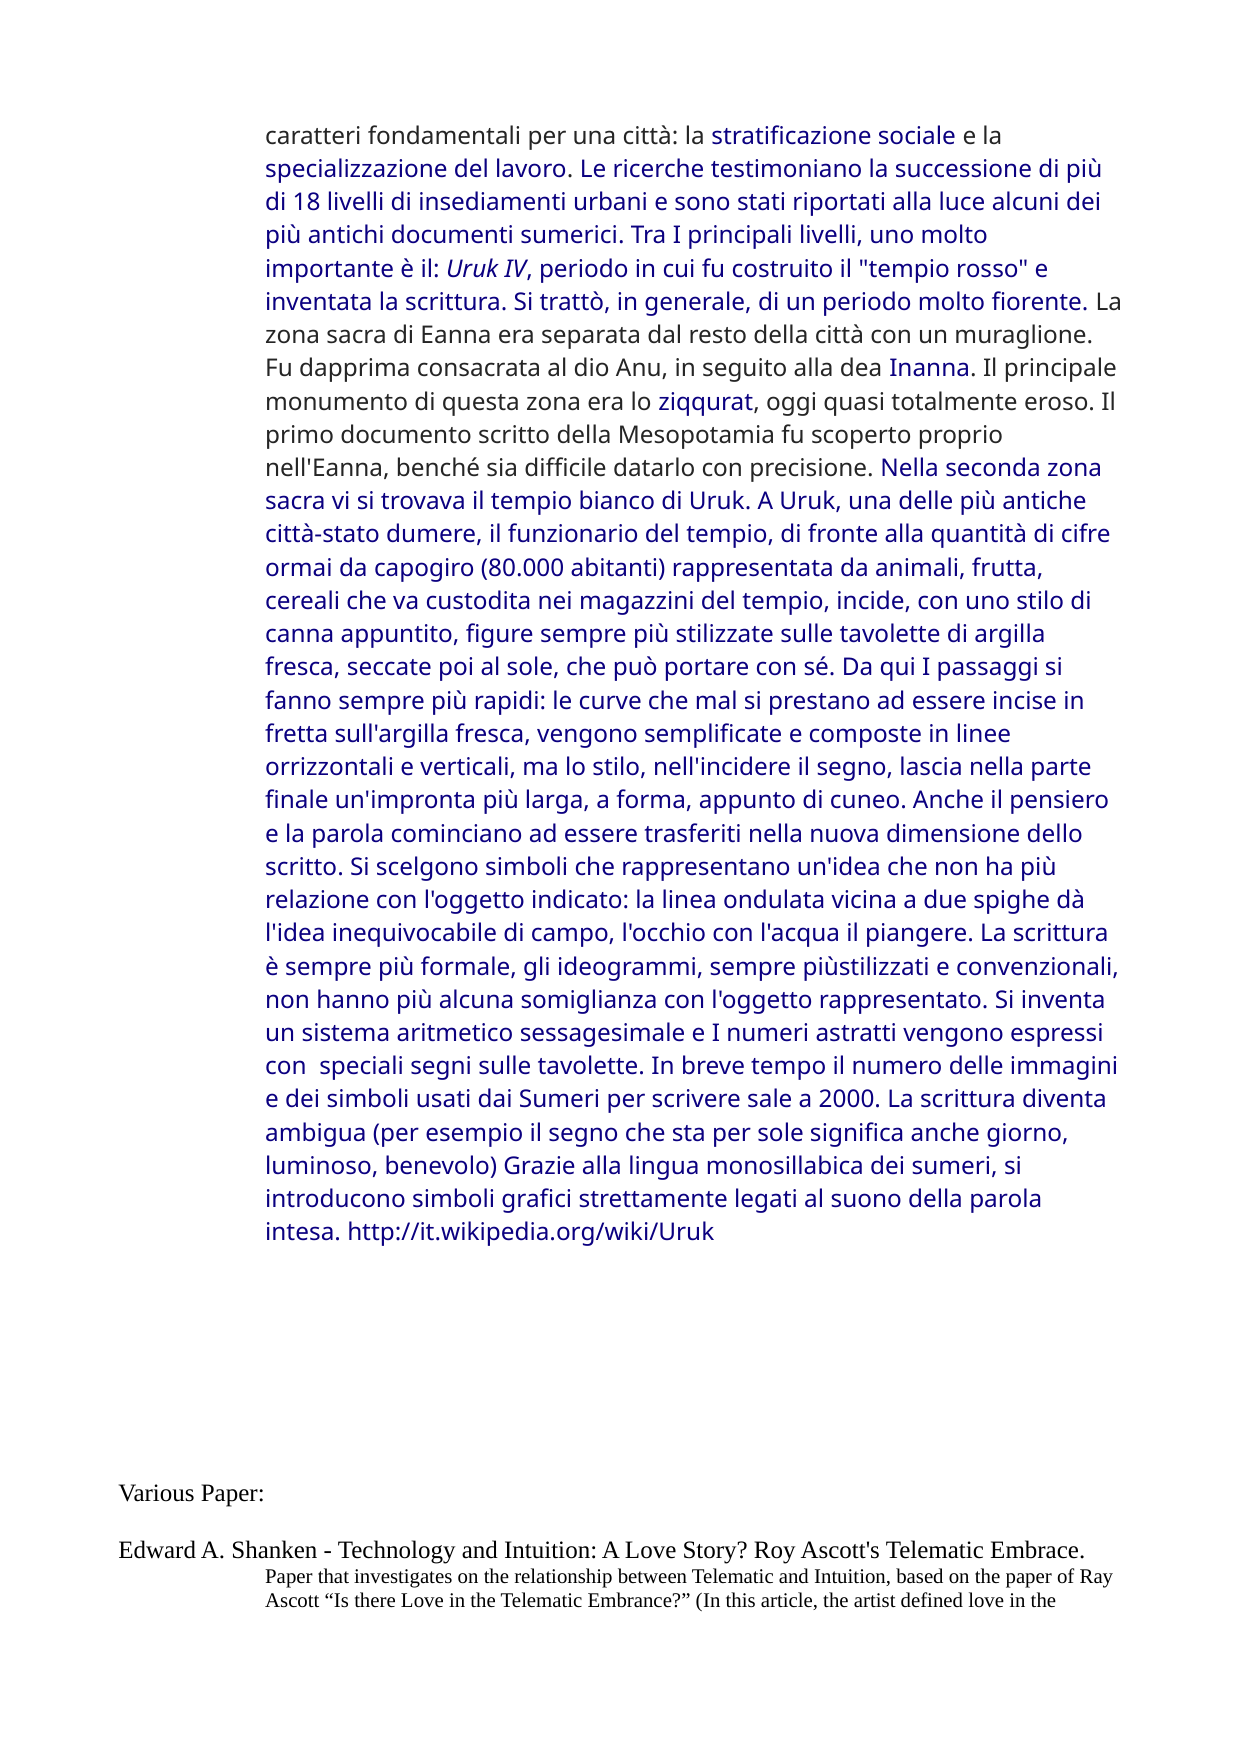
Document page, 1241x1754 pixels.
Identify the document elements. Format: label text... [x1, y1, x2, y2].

text Various Paper: [118, 1478, 1122, 1507]
text caratteri fondamentali per una città: la stratificazione sociale e la specializzazione del lavoro. Le ricerche testimoniano la successione di più di 18 livelli di insediamenti urbani e sono stati riportati alla luce alcuni dei più antichi documenti sumerici. Tra I principali livelli, uno molto importante è il: Uruk IV, periodo in cui fu costruito il "tempio rosso" e inventata la scrittura. Si trattò, in generale, di un periodo molto fiorente. La zona sacra di Eanna era separata dal resto della città con un muraglione. Fu dapprima consacrata al dio Anu, in seguito alla dea Inanna. Il principale monumento di questa zona era lo ziqqurat, oggi quasi totalmente eroso. Il primo documento scritto della Mesopotamia fu scoperto proprio nell'Eanna, benché sia difficile datarlo con precisione. Nella seconda zona sacra vi si trovava il tempio bianco di Uruk. A Uruk, una delle più antiche città-stato dumere, il funzionario del tempio, di fronte alla quantità di cifre ormai da capogiro (80.000 abitanti) rappresentata da animali, frutta, cereali che va custodita nei magazzini del tempio, incide, con uno stilo di canna appuntito, figure sempre più stilizzate sulle tavolette di argilla fresca, seccate poi al sole, che può portare con sé. Da qui I passaggi si fanno sempre più rapidi: le curve che mal si prestano ad essere incise in fretta sull'argilla fresca, vengono semplificate e composte in linee orrizzontali e verticali, ma lo stilo, nell'incidere il segno, lascia nella parte finale un'impronta più larga, a forma, appunto di cuneo. Anche il pensiero e la parola cominciano ad essere trasferiti nella nuova dimensione dello scritto. Si scelgono simboli che rappresentano un'idea che non ha più relazione con l'oggetto indicato: la linea ondulata vicina a due spighe dà l'idea inequivocabile di campo, l'occhio con l'acqua il piangere. La scrittura è sempre più formale, gli ideogrammi, sempre piùstilizzati e convenzionali, non hanno più alcuna somiglianza con l'oggetto rappresentato. Si inventa un sistema aritmetico sessagesimale e I numeri astratti vengono espressi con speciali segni sulle tavolette. In breve tempo il numero delle immagini e dei simboli usati dai Sumeri per scrivere sale a 2000. La scrittura diventa ambigua (per esempio il segno che sta per sole significa anche giorno, luminoso, benevolo) Grazie alla lingua monosillabica dei sumeri, si introducono simboli grafici strettamente legati al suono della parola intesa. http://it.wikipedia.org/wiki/Uruk [118, 118, 1122, 1248]
text Edward A. Shanken - Technology and Intuition: A Love Story? Roy Ascott's Telematic Embrace. Paper that investigates on the relationship between Telematic and Intuition, based on the paper of Ray Ascott “Is there Love in the Telematic Embrance?” (In this article, the artist defined love in the [118, 1535, 1122, 1612]
